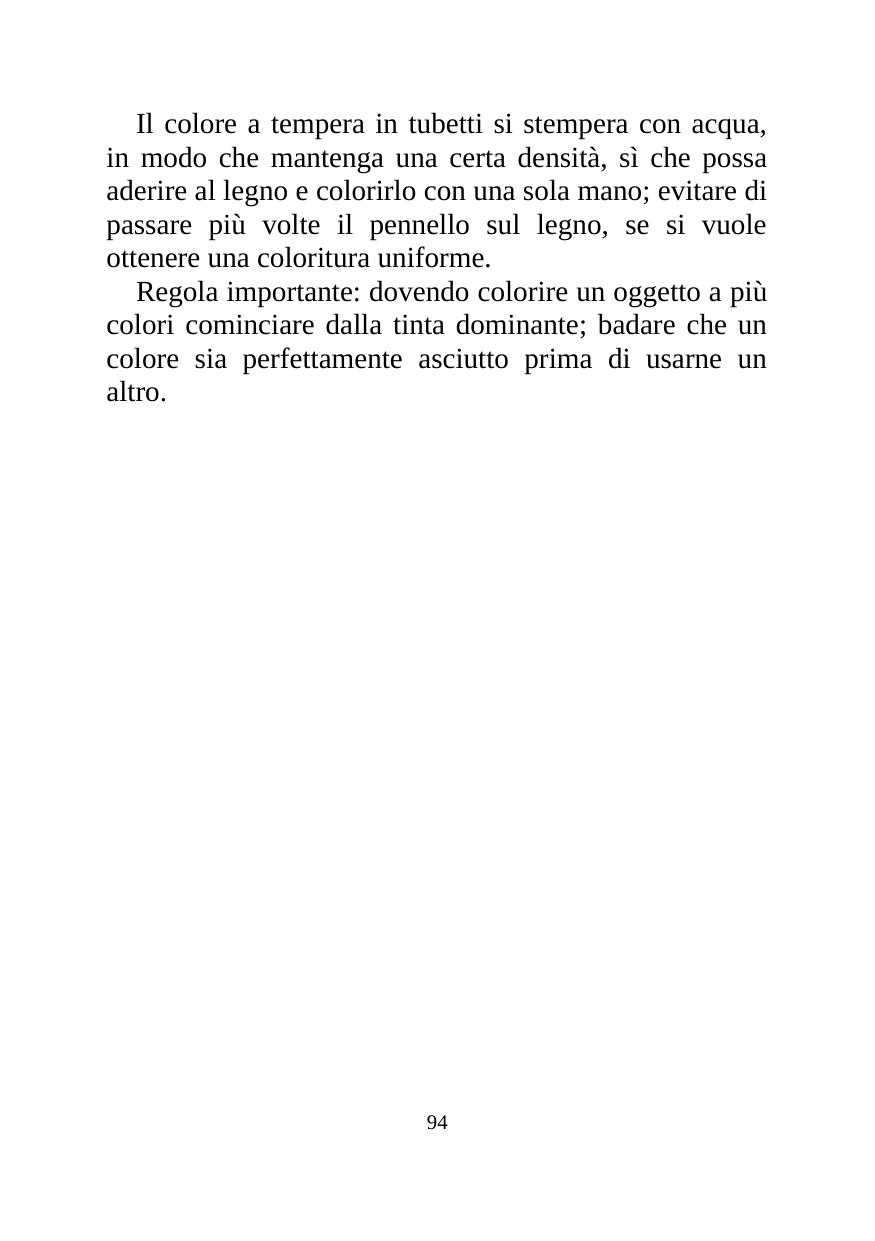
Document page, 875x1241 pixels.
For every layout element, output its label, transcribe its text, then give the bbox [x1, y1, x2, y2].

text Regola importante: dovendo colorire un oggetto a più colori cominciare dalla tinta dominante; badare che un colore sia perfettamente asciutto prima di usarne un altro. [106, 274, 768, 408]
text Il colore a tempera in tubetti si stempera con acqua, in modo che mantenga una certa densità, sì che possa aderire al legno e colorirlo con una sola mano; evitare di passare più volte il pennello sul legno, se si vuole ottenere una coloritura uniforme. [106, 106, 768, 274]
